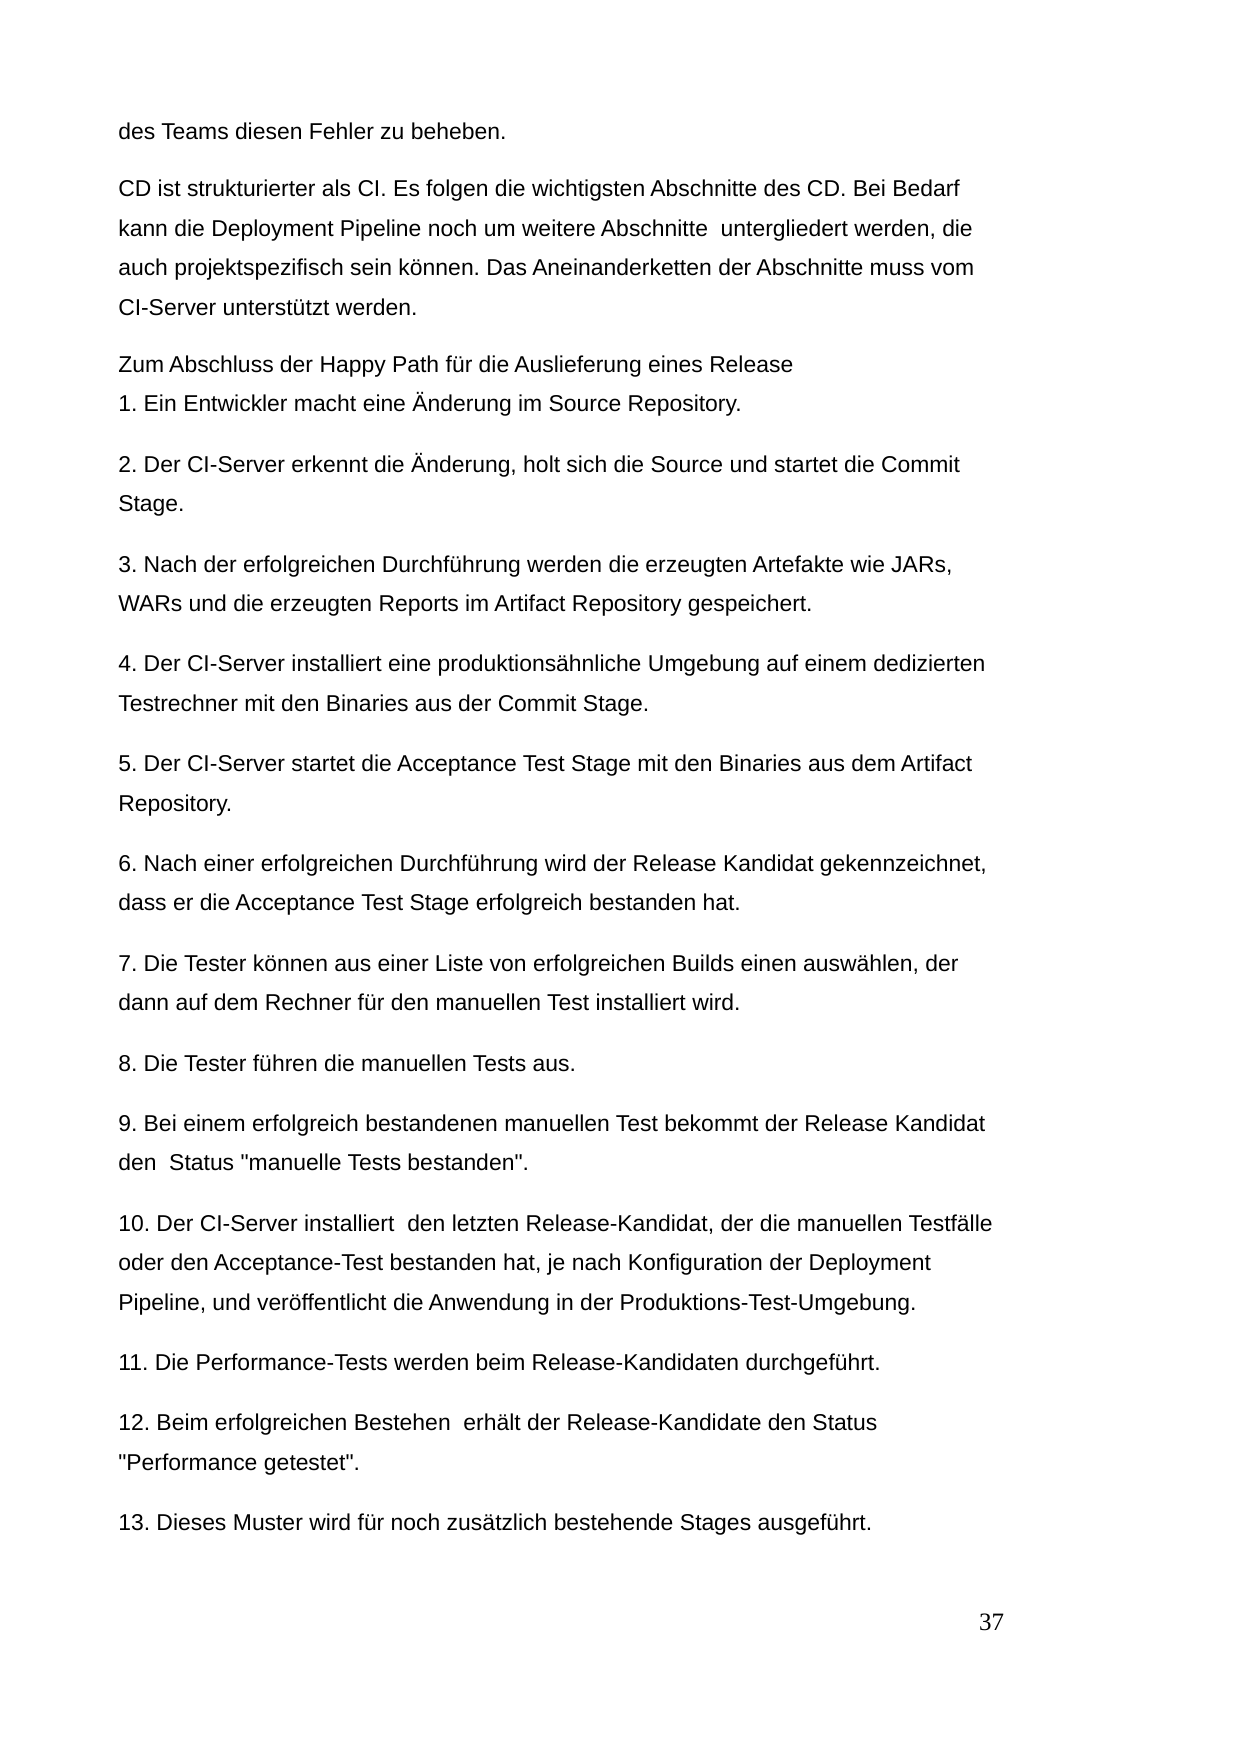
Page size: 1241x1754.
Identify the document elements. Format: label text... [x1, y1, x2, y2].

text Zum Abschluss der Happy Path für die Auslieferung eines Release [118, 351, 1004, 377]
text 4. Der CI-Server installiert eine produktionsähnliche Umgebung auf einem dedizierten Testrechner mit den Binaries aus der Commit Stage. [118, 650, 1004, 716]
text 12. Beim erfolgreichen Bestehen erhält der Release-Kandidate den Status "Performance getestet". [118, 1409, 1004, 1475]
text 6. Nach einer erfolgreichen Durchführung wird der Release Kandidat gekennzeichnet, dass er die Acceptance Test Stage erfolgreich bestanden hat. [118, 850, 1004, 916]
text 9. Bei einem erfolgreich bestandenen manuellen Test bekommt der Release Kandidat den Status "manuelle Tests bestanden". [118, 1110, 1004, 1176]
text 13. Dieses Muster wird für noch zusätzlich bestehende Stages ausgeführt. [118, 1509, 1004, 1535]
text 11. Die Performance-Tests werden beim Release-Kandidaten durchgeführt. [118, 1349, 1004, 1375]
text 7. Die Tester können aus einer Liste von erfolgreichen Builds einen auswählen, der dann auf dem Rechner für den manuellen Test installiert wird. [118, 950, 1004, 1016]
text 3. Nach der erfolgreichen Durchführung werden die erzeugten Artefakte wie JARs, WARs und die erzeugten Reports im Artifact Repository gespeichert. [118, 551, 1004, 616]
text 5. Der CI-Server startet die Acceptance Test Stage mit den Binaries aus dem Artifact Repository. [118, 750, 1004, 816]
text 10. Der CI-Server installiert den letzten Release-Kandidat, der die manuellen Testfälle oder den Acceptance-Test bestanden hat, je nach Konfiguration der Deployment Pipeline, und veröffentlicht die Anwendung in der Produktions-Test-Umgebung. [118, 1209, 1004, 1315]
text CD ist strukturierter als CI. Es folgen die wichtigsten Abschnitte des CD. Bei Bedarf kann die Deployment Pipeline noch um weitere Abschnitte untergliedert werden, die auch projektspezifisch sein können. Das Aneinanderketten der Abschnitte muss vom CI-Server unterstützt werden. [118, 175, 1004, 320]
text 1. Ein Entwickler macht eine Änderung im Source Repository. [118, 390, 1004, 417]
text 8. Die Tester führen die manuellen Tests aus. [118, 1049, 1004, 1076]
text 2. Der CI-Server erkennt die Änderung, holt sich die Source und startet die Commit Stage. [118, 451, 1004, 517]
text des Teams diesen Fehler zu beheben. [118, 118, 1004, 144]
